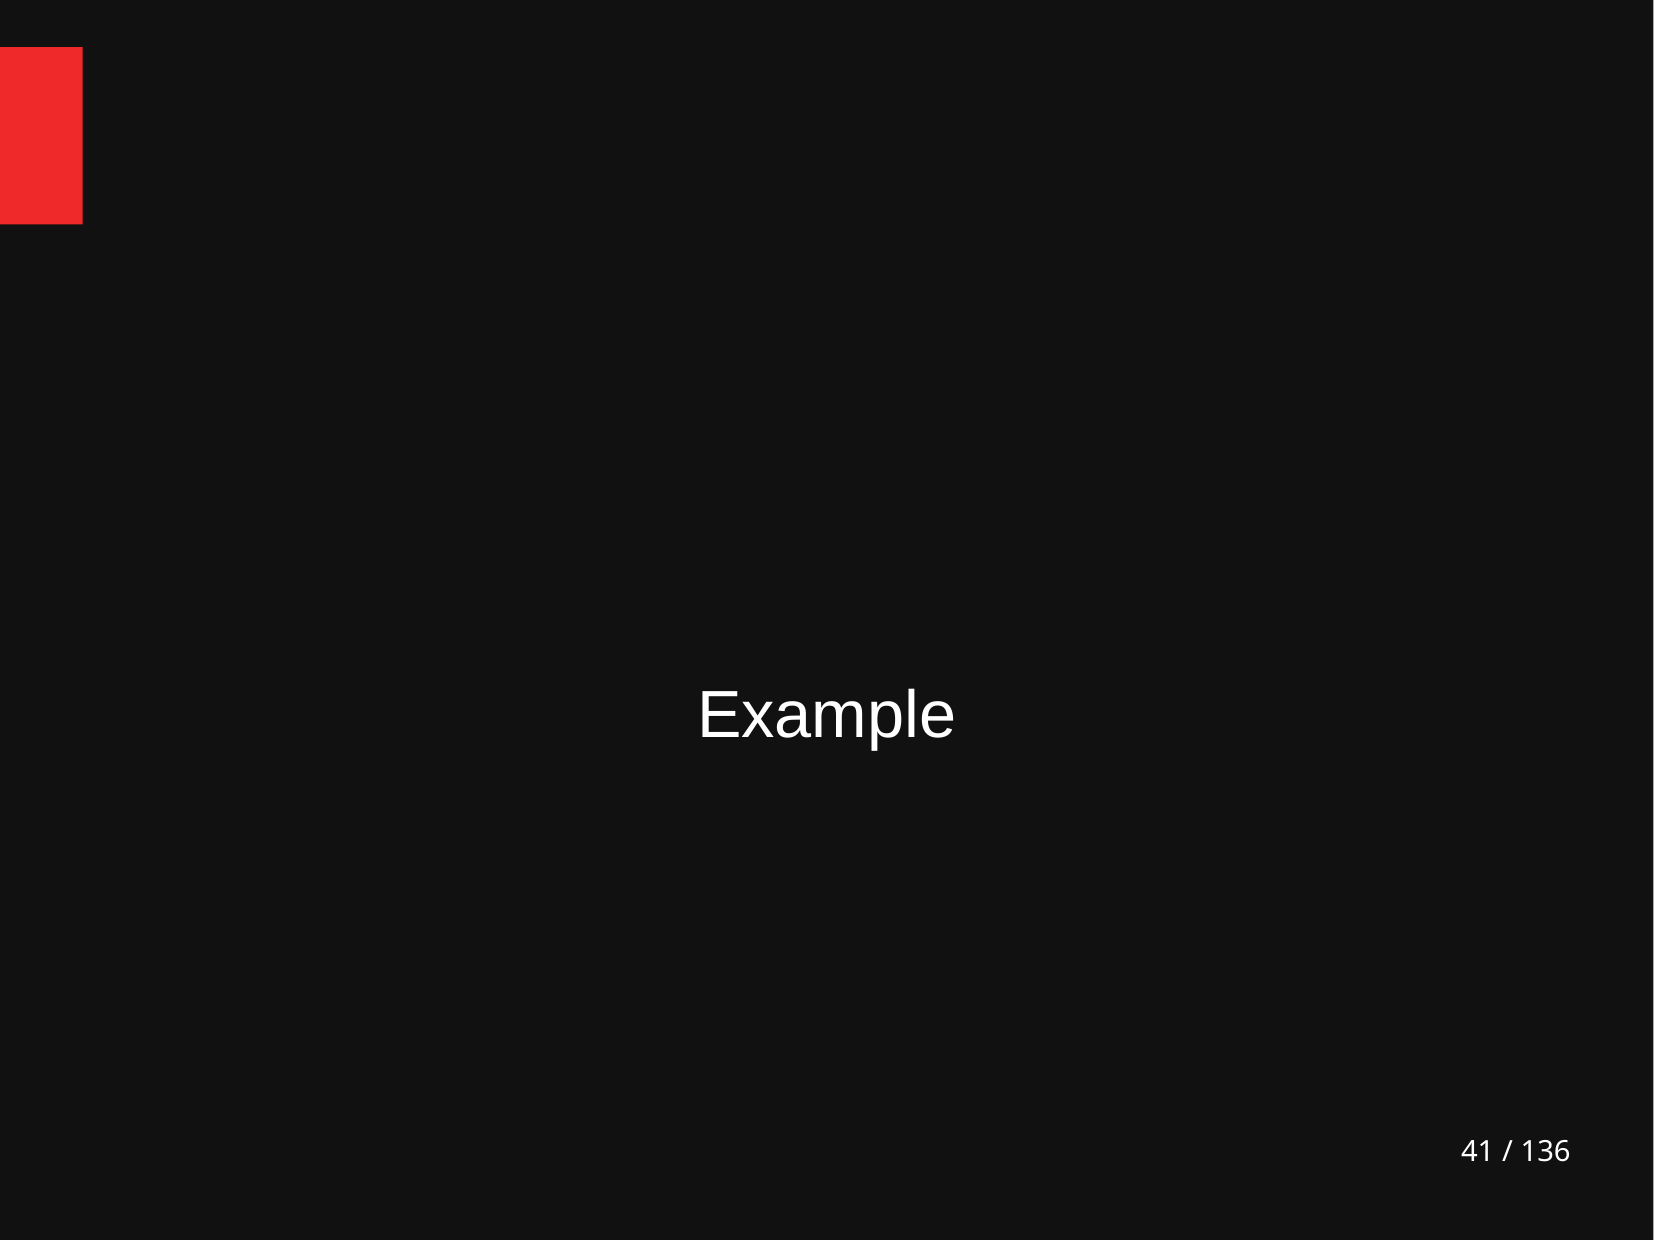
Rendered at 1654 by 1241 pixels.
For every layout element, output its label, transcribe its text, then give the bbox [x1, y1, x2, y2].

subtitle Example [118, 354, 1536, 1074]
